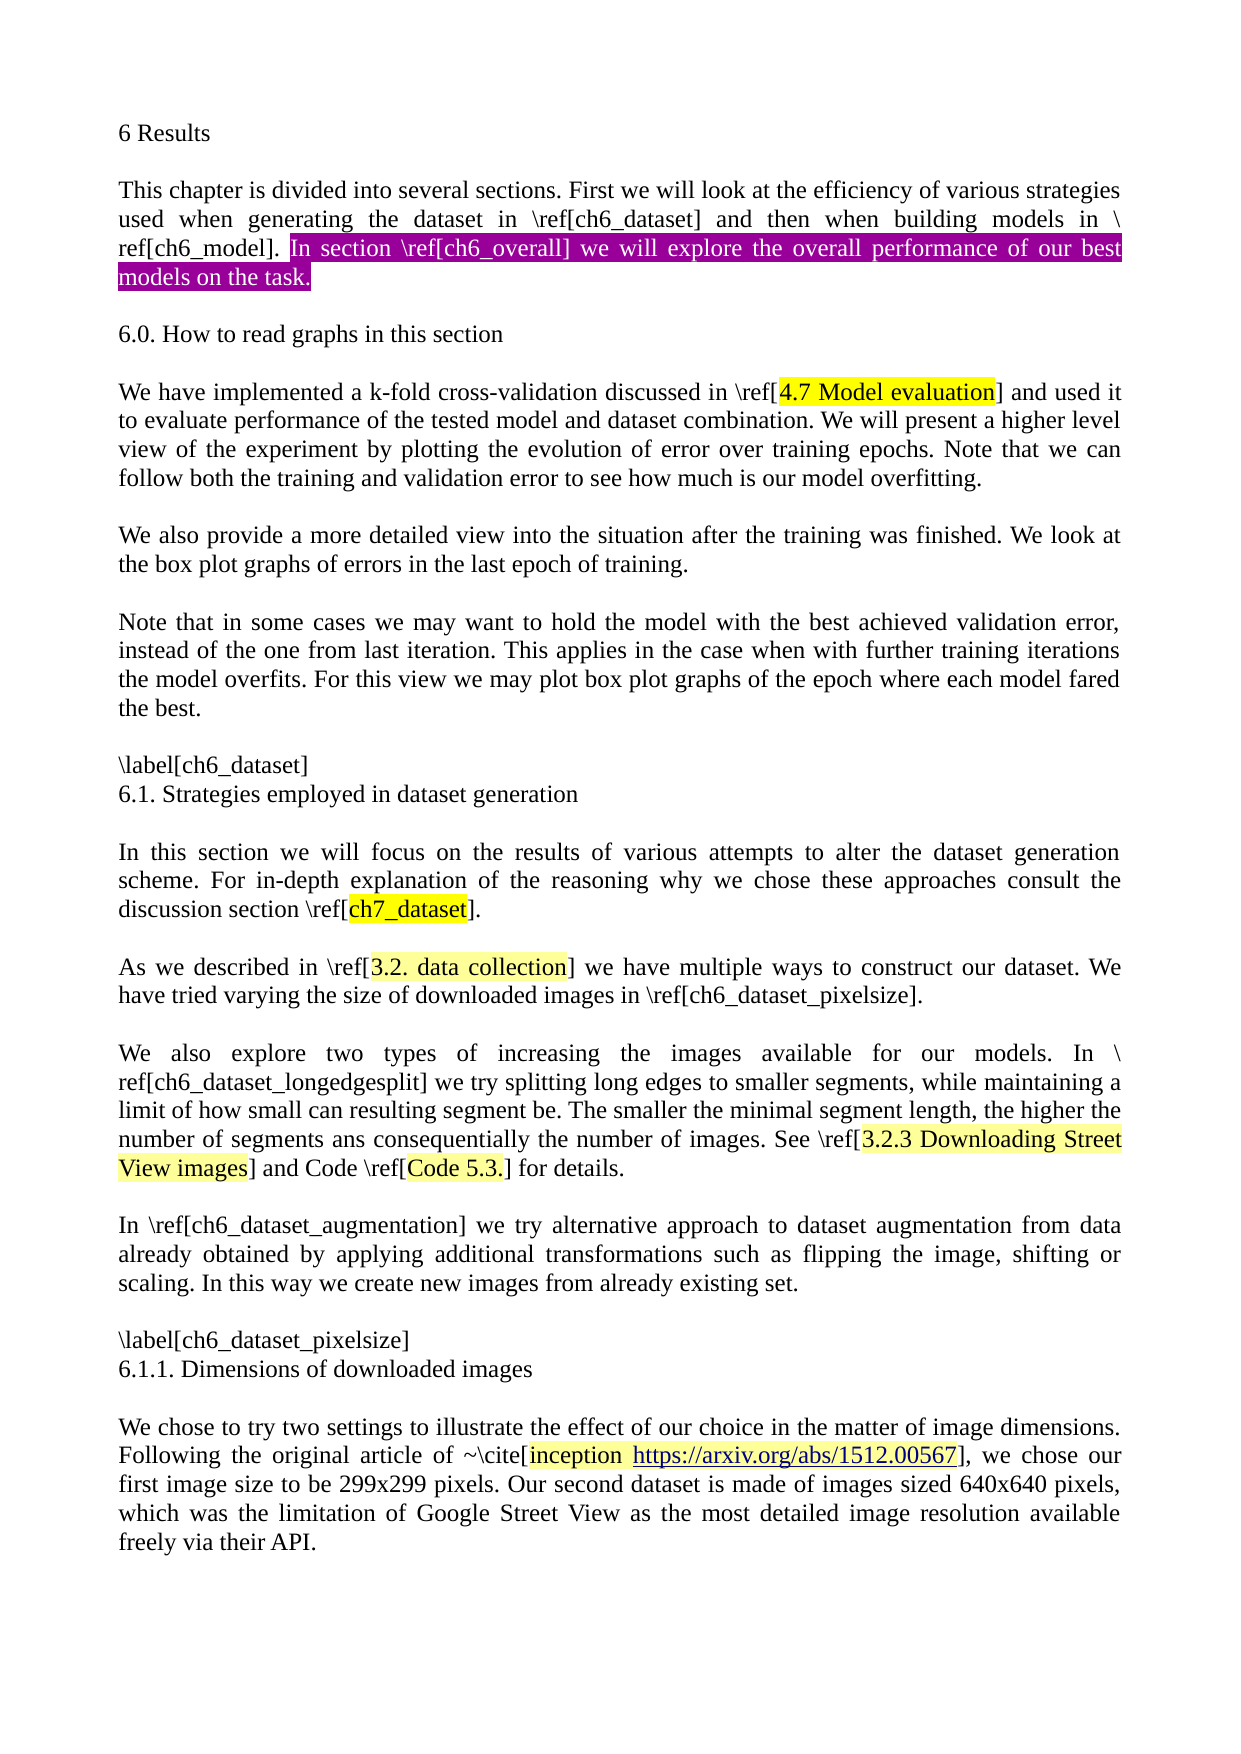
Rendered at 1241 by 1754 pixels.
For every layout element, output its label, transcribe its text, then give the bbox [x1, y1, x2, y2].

text 6.1. Strategies employed in dataset generation [118, 779, 1122, 808]
text We have implemented a k-fold cross-validation discussed in \ref[4.7 Model evaluation] and used it to evaluate performance of the tested model and dataset combination. We will present a higher level view of the experiment by plotting the evolution of error over training epochs. Note that we can follow both the training and validation error to see how much is our model overfitting. [118, 377, 1122, 492]
text 6 Results [118, 118, 1122, 147]
text 6.1.1. Dimensions of downloaded images [118, 1354, 1122, 1383]
text This chapter is divided into several sections. First we will look at the efficiency of various strategies used when generating the dataset in \ref[ch6_dataset] and then when building models in \ref[ch6_model]. In section \ref[ch6_overall] we will explore the overall performance of our best models on the task. [118, 176, 1122, 291]
text 6.0. How to read graphs in this section [118, 319, 1122, 348]
text We chose to try two settings to illustrate the effect of our choice in the matter of image dimensions. Following the original article of ~\cite[inception https://arxiv.org/abs/1512.00567], we chose our first image size to be 299x299 pixels. Our second dataset is made of images sized 640x640 pixels, which was the limitation of Google Street View as the most detailed image resolution available freely via their API. [118, 1412, 1122, 1556]
text As we described in \ref[3.2. data collection] we have multiple ways to construct our dataset. We have tried varying the size of downloaded images in \ref[ch6_dataset_pixelsize]. [118, 952, 1122, 1009]
text Note that in some cases we may want to hold the model with the best achieved validation error, instead of the one from last iteration. This applies in the case when with further training iterations the model overfits. For this view we may plot box plot graphs of the epoch where each model fared the best. [118, 607, 1122, 722]
text We also provide a more detailed view into the situation after the training was finished. We look at the box plot graphs of errors in the last epoch of training. [118, 521, 1122, 578]
text \label[ch6_dataset_pixelsize] [118, 1326, 1122, 1354]
text \label[ch6_dataset] [118, 751, 1122, 779]
text In this section we will focus on the results of various attempts to alter the dataset generation scheme. For in-depth explanation of the reasoning why we chose these approaches consult the discussion section \ref[ch7_dataset]. [118, 837, 1122, 923]
text We also explore two types of increasing the images available for our models. In \ref[ch6_dataset_longedgesplit] we try splitting long edges to smaller segments, while maintaining a limit of how small can resulting segment be. The smaller the minimal segment length, the higher the number of segments ans consequentially the number of images. See \ref[3.2.3 Downloading Street View images] and Code \ref[Code 5.3.] for details. [118, 1038, 1122, 1182]
text In \ref[ch6_dataset_augmentation] we try alternative approach to dataset augmentation from data already obtained by applying additional transformations such as flipping the image, shifting or scaling. In this way we create new images from already existing set. [118, 1211, 1122, 1297]
